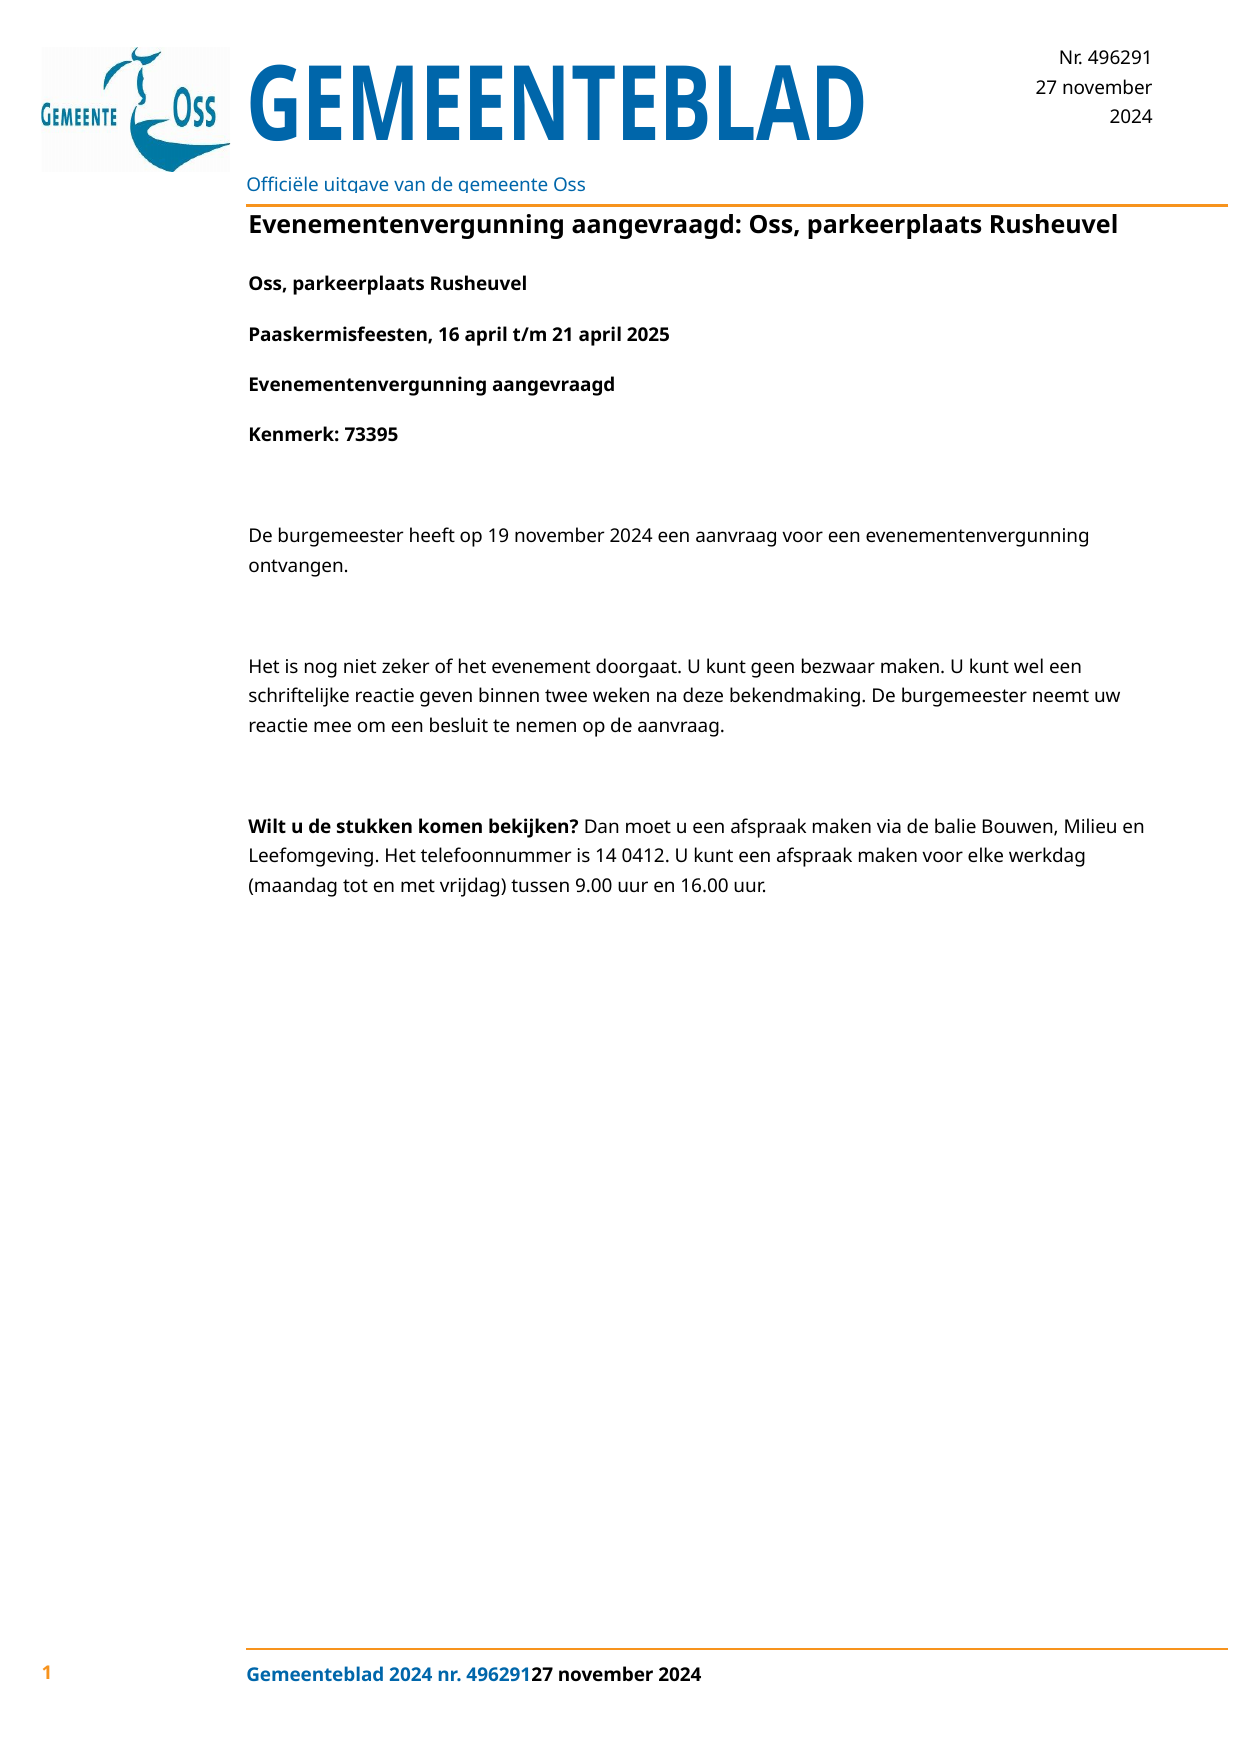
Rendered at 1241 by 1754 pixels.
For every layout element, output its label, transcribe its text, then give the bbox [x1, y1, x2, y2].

text Oss, parkeerplaats Rusheuvel [248, 270, 1152, 296]
text Het is nog niet zeker of het evenement doorgaat. U kunt geen bezwaar maken. U kunt wel een schriftelijke reactie geven binnen twee weken na deze bekendmaking. De burgemeester neemt uw reactie mee om een besluit te nemen op de aanvraag. [248, 653, 1152, 738]
text Evenementenvergunning aangevraagd [248, 371, 1152, 397]
picture [41, 47, 231, 172]
text Kenmerk: 73395 [248, 422, 1152, 447]
text Wilt u de stukken komen bekijken? Dan moet u een afspraak maken via de balie Bouwen, Milieu en Leefomgeving. Het telefoonnummer is 14 0412. U kunt een afspraak maken voor elke werkdag (maandag tot en met vrijdag) tussen 9.00 uur en 16.00 uur. [248, 813, 1152, 898]
text Evenementenvergunning aangevraagd: Oss, parkeerplaats Rusheuvel [248, 207, 1152, 241]
text De burgemeester heeft op 19 november 2024 een aanvraag voor een evenementenvergunning ontvangen. [248, 522, 1152, 578]
text Paaskermisfeesten, 16 april t/m 21 april 2025 [248, 321, 1152, 346]
